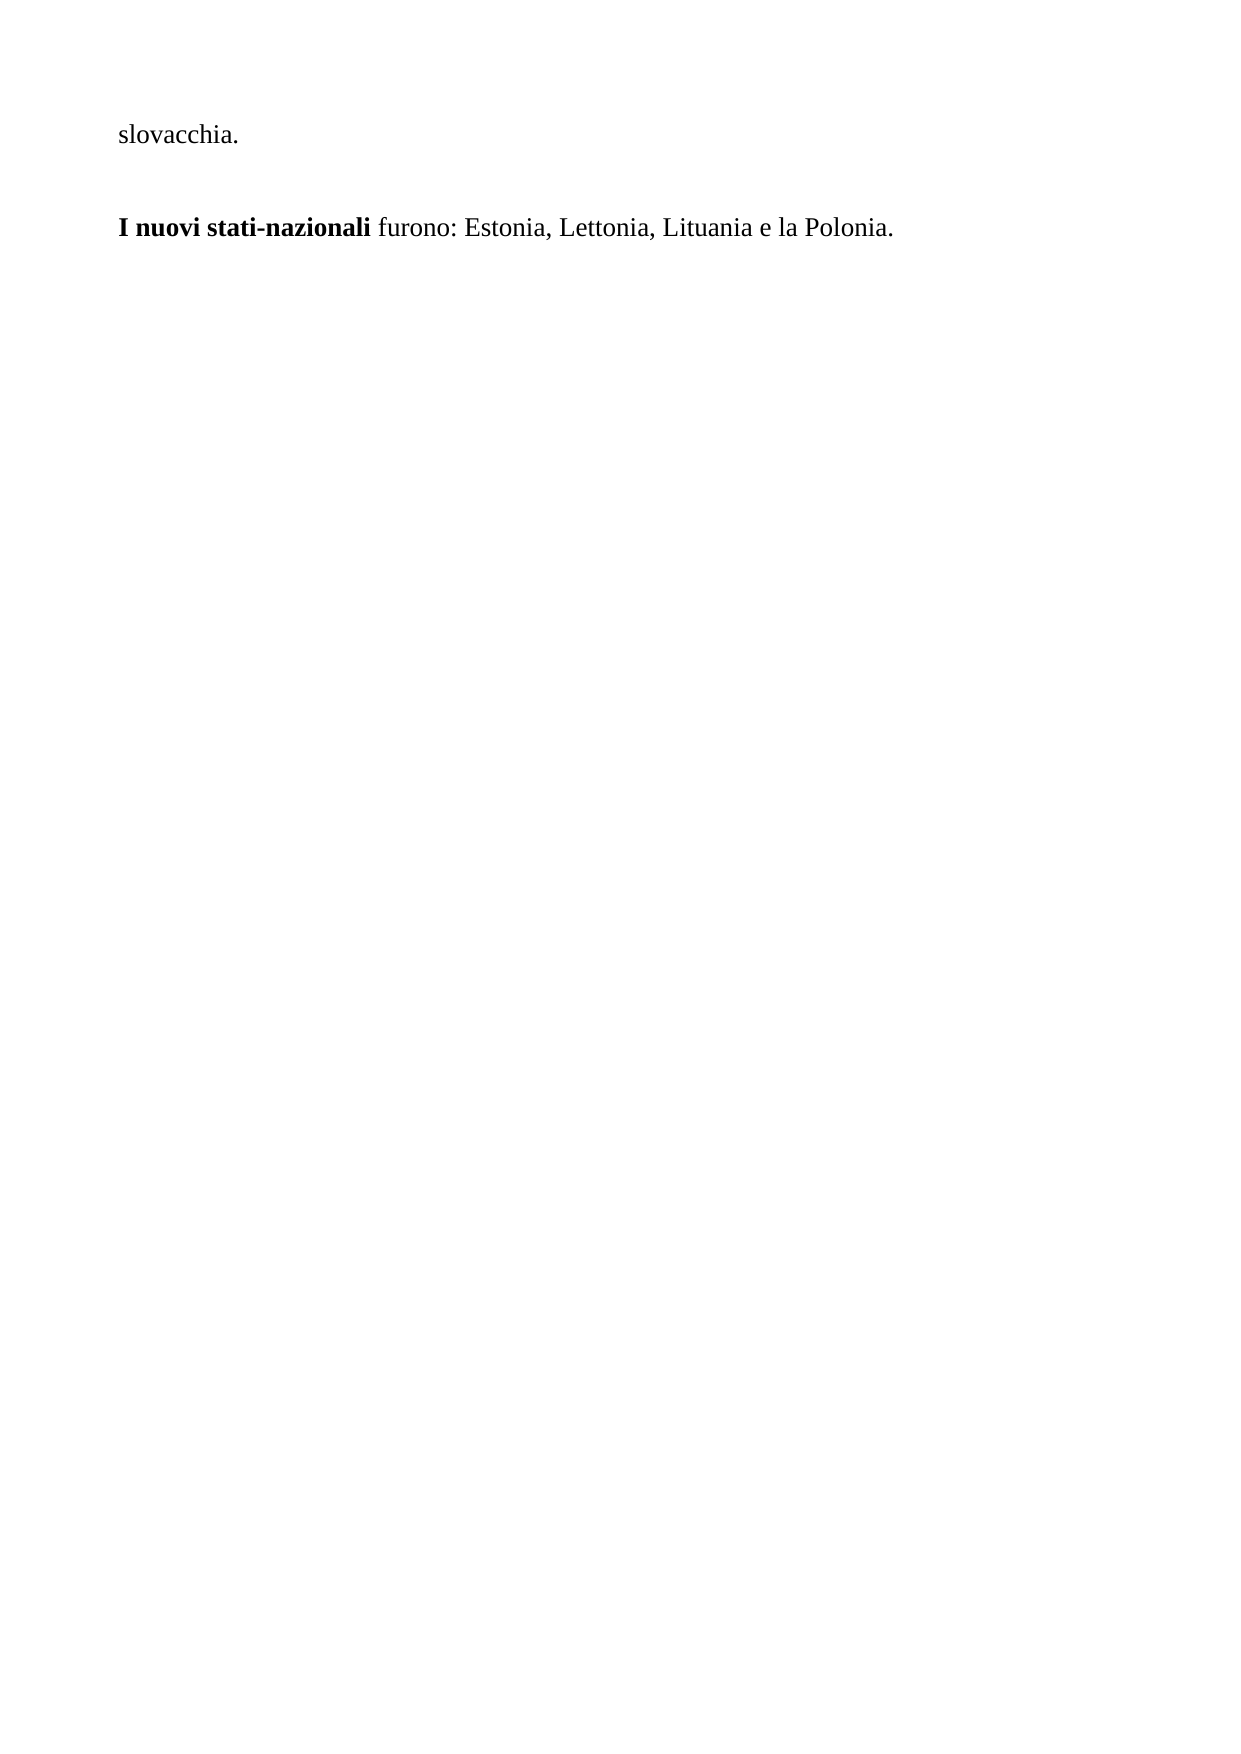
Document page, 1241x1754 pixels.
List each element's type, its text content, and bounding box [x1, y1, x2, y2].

text I nuovi stati-nazionali furono: Estonia, Lettonia, Lituania e la Polonia. [118, 212, 1122, 243]
text slovacchia. [118, 118, 1122, 149]
